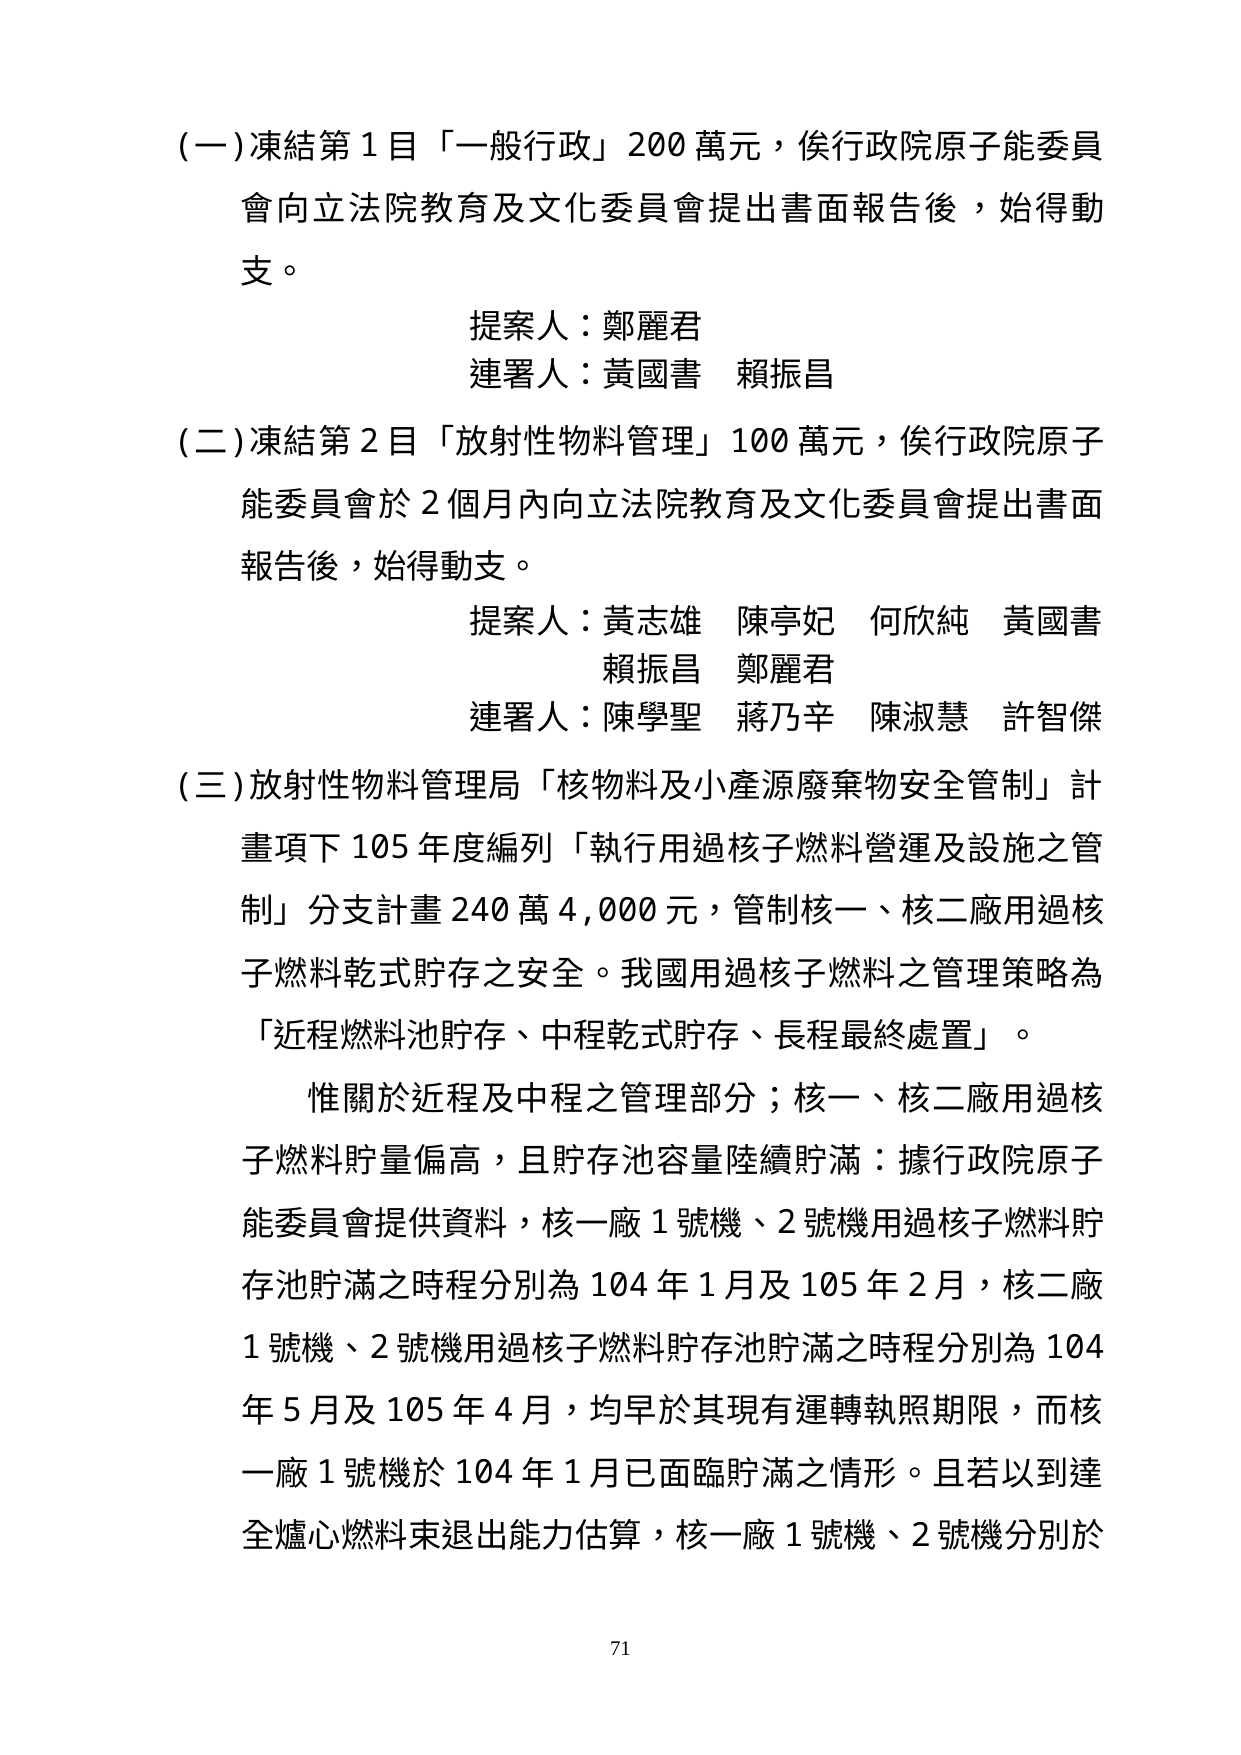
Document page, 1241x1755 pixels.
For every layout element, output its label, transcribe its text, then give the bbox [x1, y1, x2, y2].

text 賴振昌 鄭麗君 [136, 643, 1104, 691]
text 提案人：鄭麗君 [136, 300, 1104, 348]
text 連署人：陳學聖 蔣乃辛 陳淑慧 許智傑 [136, 691, 1104, 739]
text (一)凍結第1目「一般行政」200萬元，俟行政院原子能委員會向立法院教育及文化委員會提出書面報告後，始得動支。 [173, 112, 1104, 300]
text 連署人：黃國書 賴振昌 [136, 348, 1104, 396]
text (三)放射性物料管理局「核物料及小產源廢棄物安全管制」計畫項下105年度編列「執行用過核子燃料營運及設施之管制」分支計畫240萬4,000元，管制核一、核二廠用過核子燃料乾式貯存之安全。我國用過核子燃料之管理策略為「近程燃料池貯存、中程乾式貯存、長程最終處置」。 [173, 752, 1104, 1064]
text 惟關於近程及中程之管理部分；核一、核二廠用過核子燃料貯量偏高，且貯存池容量陸續貯滿：據行政院原子能委員會提供資料，核一廠1號機、2號機用過核子燃料貯存池貯滿之時程分別為104年1月及105年2月，核二廠1號機、2號機用過核子燃料貯存池貯滿之時程分別為104年5月及105年4月，均早於其現有運轉執照期限，而核一廠1號機於104年1月已面臨貯滿之情形。且若以到達全爐心燃料束退出能力估算，核一廠1號機、2號機分別於 [241, 1064, 1104, 1564]
text 提案人：黃志雄 陳亭妃 何欣純 黃國書 [136, 596, 1104, 643]
text (二)凍結第2目「放射性物料管理」100萬元，俟行政院原子能委員會於2個月內向立法院教育及文化委員會提出書面報告後，始得動支。 [173, 408, 1104, 596]
